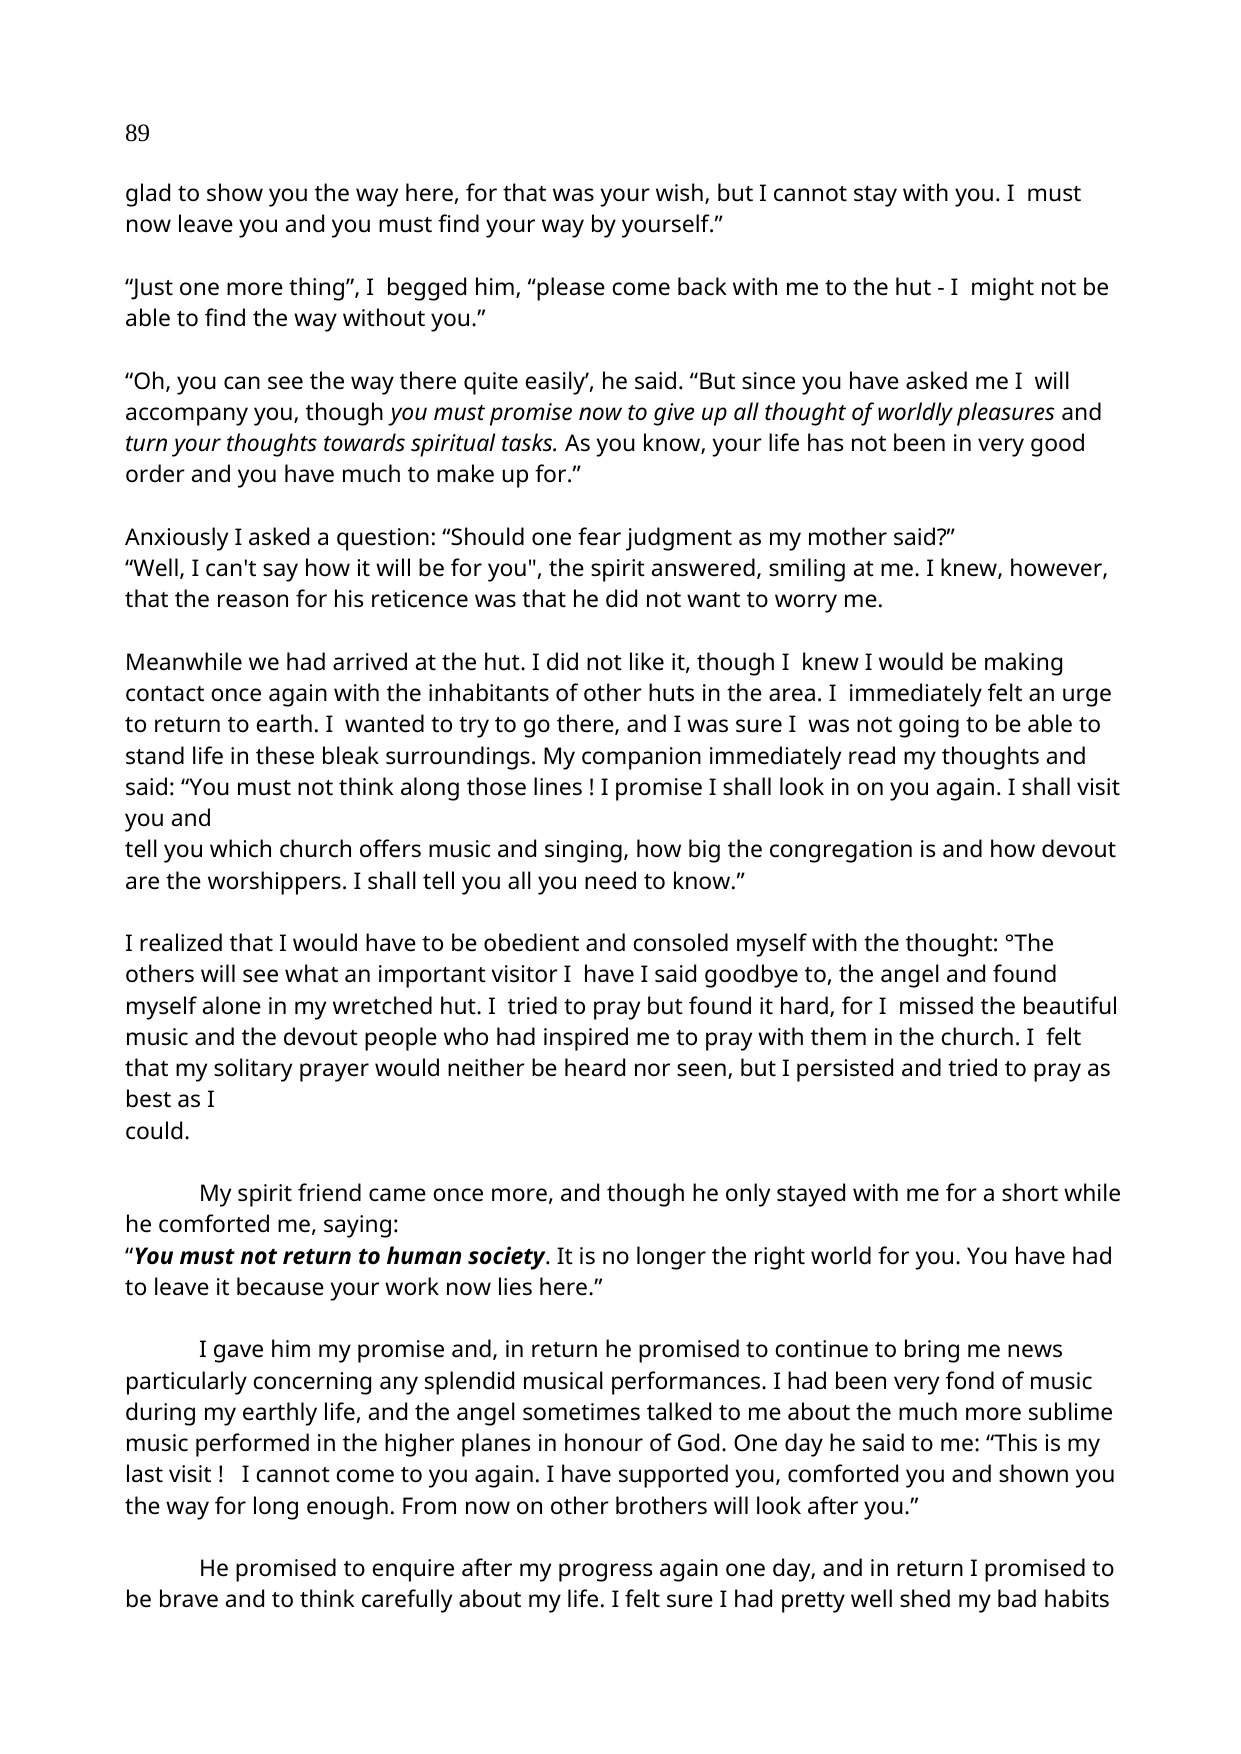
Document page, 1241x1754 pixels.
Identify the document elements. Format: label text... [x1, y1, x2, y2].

text Meanwhile we had arrived at the hut. I did not like it, though I knew I would be making contact once again with the inhabitants of other huts in the area. I immediately felt an urge to return to earth. I wanted to try to go there, and I was sure I was not going to be able to stand life in these bleak surroundings. My companion immediately read my thoughts and said: “You must not think along those lines ! I promise I shall look in on you again. I shall visit you and [125, 646, 1123, 833]
text “Oh, you can see the way there quite easily’, he said. “But since you have asked me I will accompany you, though you must promise now to give up all thought of worldly pleasures and turn your thoughts towards spiritual tasks. As you know, your life has not been in very good order and you have much to make up for.” [125, 364, 1123, 489]
text Anxiously I asked a question: “Should one fear judgment as my mother said?” [125, 521, 1123, 552]
text I gave him my promise and, in return he promised to continue to bring me news particularly concerning any splendid musical performances. I had been very fond of music during my earthly life, and the angel sometimes talked to me about the much more sublime music performed in the higher planes in honour of God. One day he said to me: “This is my last visit ! I cannot come to you again. I have supported you, comforted you and shown you the way for long enough. From now on other brothers will look after you.” [125, 1333, 1123, 1521]
text I realized that I would have to be obedient and consoled myself with the thought: °The others will see what an important visitor I have I said goodbye to, the angel and found myself alone in my wretched hut. I tried to pray but found it hard, for I missed the beautiful music and the devout people who had inspired me to pray with them in the church. I felt that my solitary prayer would neither be heard nor seen, but I persisted and tried to pray as best as I [125, 927, 1123, 1114]
text glad to show you the way here, for that was your wish, but I cannot stay with you. I must now leave you and you must find your way by yourself.” [125, 177, 1123, 239]
text My spirit friend came once more, and though he only stayed with me for a short while he comforted me, saying: [125, 1177, 1123, 1239]
text He promised to enquire after my progress again one day, and in return I promised to be brave and to think carefully about my life. I felt sure I had pretty well shed my bad habits [125, 1552, 1123, 1614]
text “You must not return to human society. It is no longer the right world for you. You have had to leave it because your work now lies here.” [125, 1239, 1123, 1302]
text could. [125, 1114, 1123, 1146]
text “Well, I can't say how it will be for you", the spirit answered, smiling at me. I knew, however, that the reason for his reticence was that he did not want to worry me. [125, 552, 1123, 614]
text “Just one more thing”, I begged him, “please come back with me to the hut - I might not be able to find the way without you.” [125, 271, 1123, 333]
text tell you which church offers music and singing, how big the congregation is and how devout are the worshippers. I shall tell you all you need to know.” [125, 833, 1123, 896]
